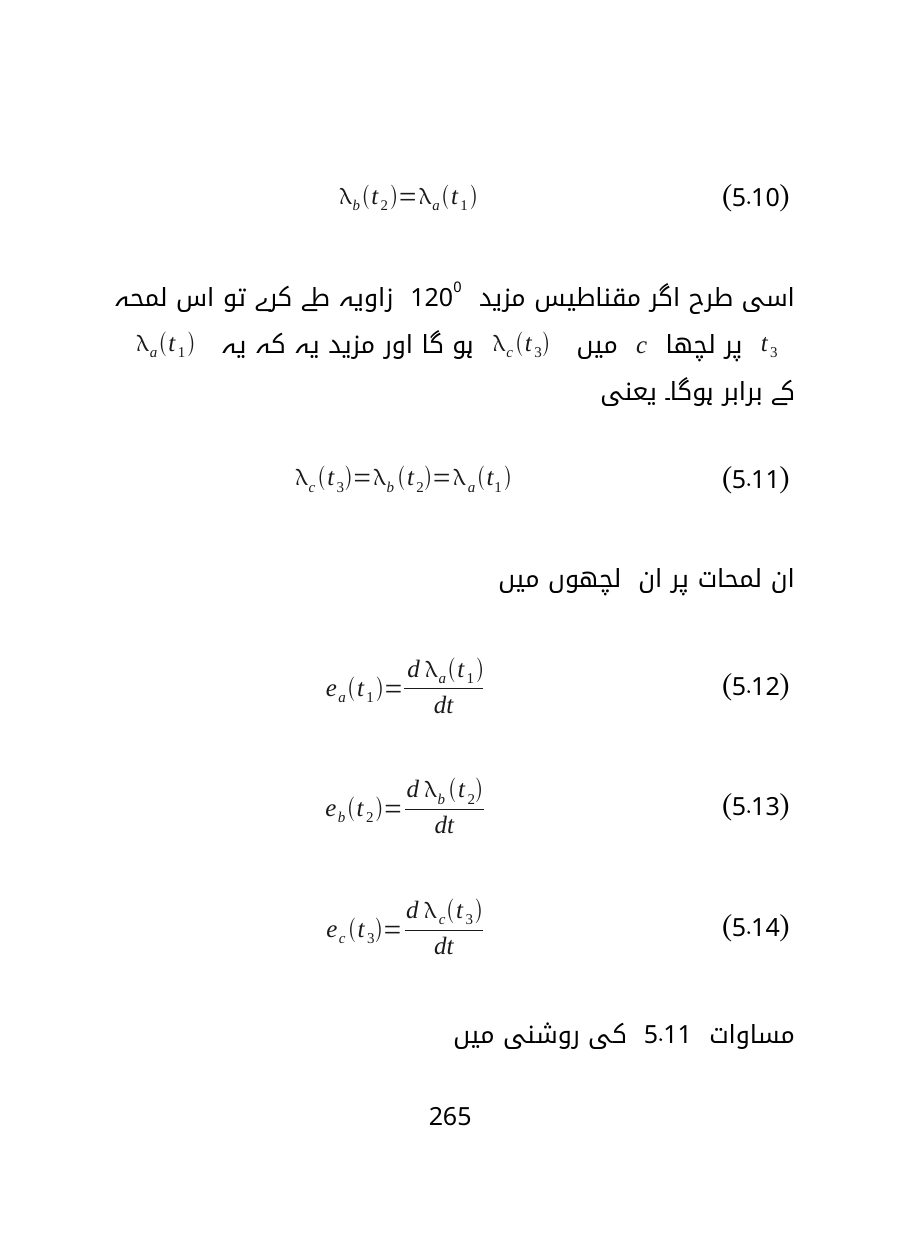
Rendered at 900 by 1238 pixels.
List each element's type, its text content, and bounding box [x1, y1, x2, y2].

table_header (5.10) [702, 169, 795, 240]
table_header (5.11) [693, 450, 795, 522]
table_header [105, 169, 702, 240]
text مساوات 5.11 کی روشنی میں [105, 1012, 795, 1059]
text اسی طرح اگر مقناطیس مزید 1200 زاویہ طے کرے تو اس لمحہ پر لچھامیں ہو گا اور مزید یہ کہ یہ کے برابر ہوگا۔ یعنی [105, 274, 795, 416]
table_header (5.14) [697, 891, 795, 977]
table_header [105, 770, 697, 857]
table_header [105, 650, 697, 736]
table_header [105, 450, 692, 522]
table_header (5.12) [697, 650, 795, 736]
table_header [105, 891, 697, 977]
table_header (5.13) [697, 770, 795, 857]
text ان لمحات پر ان لچھوں میں [105, 556, 795, 603]
